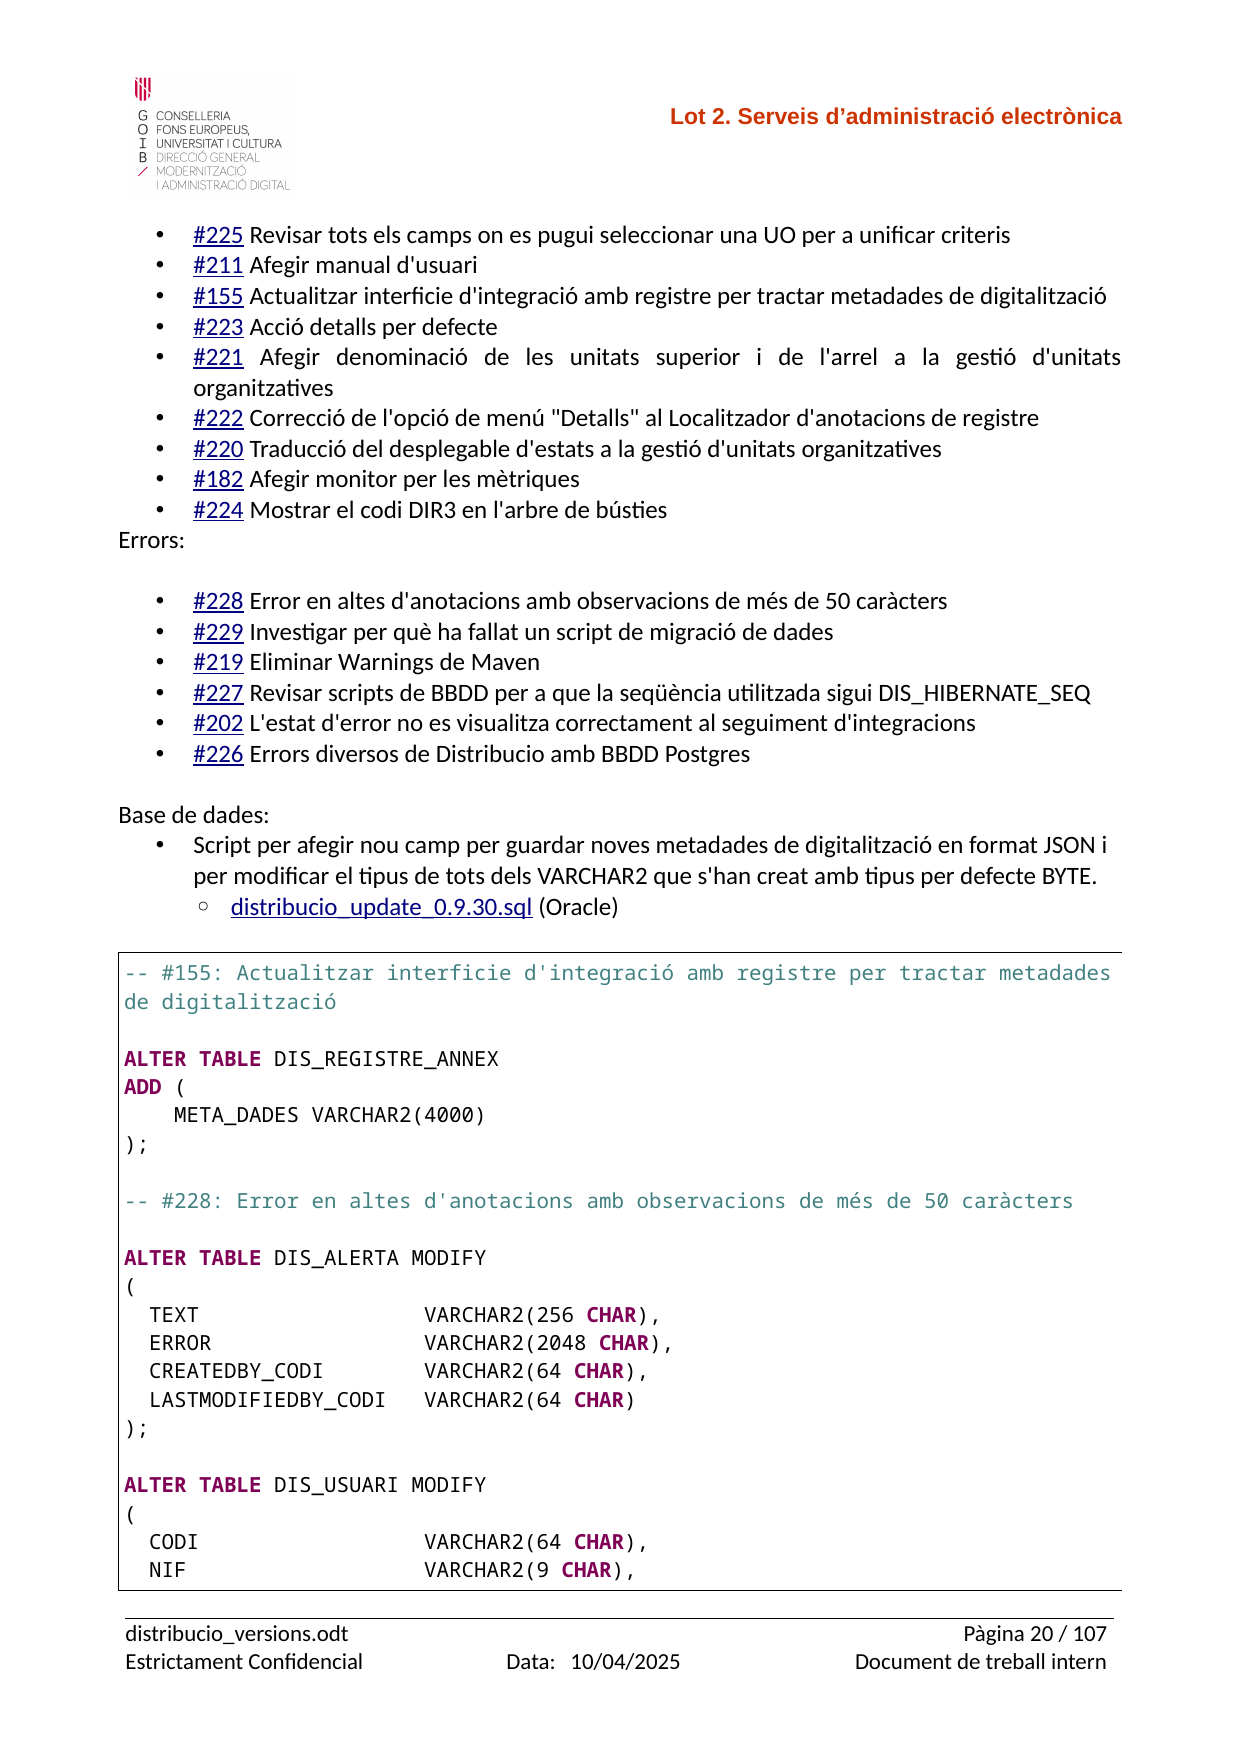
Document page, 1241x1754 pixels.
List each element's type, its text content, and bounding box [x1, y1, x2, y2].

list #225 Revisar tots els camps on es pugui seleccionar una UO per a unificar criteris [156, 219, 1122, 250]
text Errors: [118, 524, 1122, 555]
text Base de dades: [118, 799, 1122, 829]
list #226 Errors diversos de Distribucio amb BBDD Postgres [156, 738, 1122, 768]
list #219 Eliminar Warnings de Maven [156, 646, 1122, 677]
list #211 Afegir manual d'usuari [156, 250, 1122, 280]
list distribucio_update_0.9.30.sql (Oracle) [193, 891, 1122, 921]
list #229 Investigar per què ha fallat un script de migració de dades [156, 616, 1122, 646]
list #222 Correcció de l'opció de menú "Detalls" al Localitzador d'anotacions de registre [156, 402, 1122, 433]
list #224 Mostrar el codi DIR3 en l'arbre de bústies [156, 494, 1122, 524]
table_header -- #155: Actualitzar interficie d'integració amb registre per tractar metadades de digitalització ALTER TABLE DIS_REGISTRE_ANNEX ADD ( META_DADES VARCHAR2(4000) ); -- #228: Error en altes d'anotacions amb observacions de més de 50 caràcters ALTER TABLE DIS_ALERTA MODIFY ( TEXT VARCHAR2(256 CHAR), ERROR VARCHAR2(2048 CHAR), CREATEDBY_CODI VARCHAR2(64 CHAR), LASTMODIFIEDBY_CODI VARCHAR2(64 CHAR) ); ALTER TABLE DIS_USUARI MODIFY ( CODI VARCHAR2(64 CHAR), NIF VARCHAR2(9 CHAR), [119, 953, 1122, 1590]
list #221 Afegir denominació de les unitats superior i de l'arrel a la gestió d'unitats organitzatives [156, 341, 1122, 402]
picture [126, 70, 299, 197]
list #220 Traducció del desplegable d'estats a la gestió d'unitats organitzatives [156, 433, 1122, 463]
list Script per afegir nou camp per guardar noves metadades de digitalització en format JSON i per modificar el tipus de tots dels VARCHAR2 que s'han creat amb tipus per defecte BYTE. [156, 829, 1122, 891]
list #182 Afegir monitor per les mètriques [156, 463, 1122, 494]
list #227 Revisar scripts de BBDD per a que la seqüència utilitzada sigui DIS_HIBERNATE_SEQ [156, 677, 1122, 707]
list #228 Error en altes d'anotacions amb observacions de més de 50 caràcters [156, 585, 1122, 616]
list #155 Actualitzar interficie d'integració amb registre per tractar metadades de digitalització [156, 280, 1122, 311]
list #223 Acció detalls per defecte [156, 311, 1122, 341]
list #202 L'estat d'error no es visualitza correctament al seguiment d'integracions [156, 707, 1122, 738]
